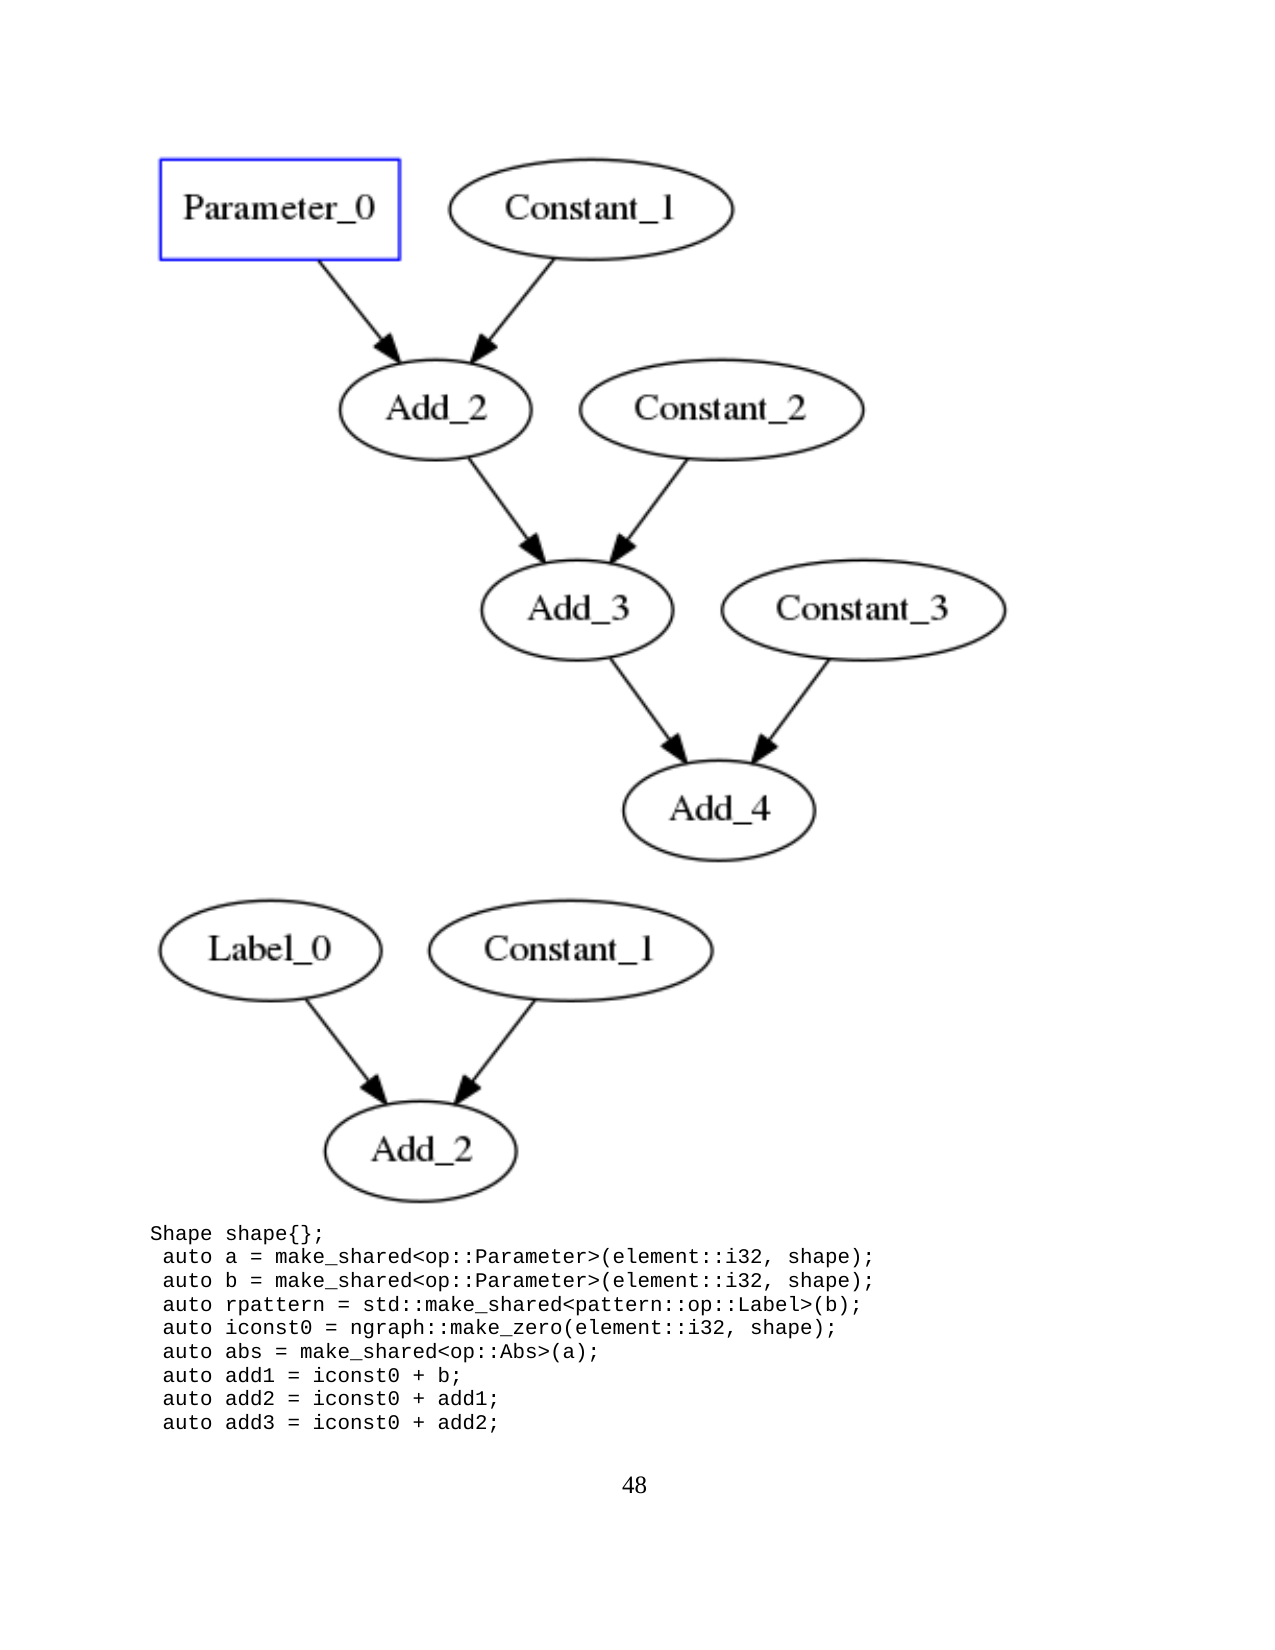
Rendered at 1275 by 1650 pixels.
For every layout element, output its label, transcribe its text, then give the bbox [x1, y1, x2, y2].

text auto b = make_shared<op::Parameter>(element::i32, shape); [150, 1270, 1125, 1294]
text auto a = make_shared<op::Parameter>(element::i32, shape); [150, 1246, 1125, 1270]
text auto abs = make_shared<op::Abs>(a); [150, 1341, 1125, 1364]
picture [150, 150, 1017, 873]
text Shape shape{}; [150, 1223, 1125, 1246]
text auto add1 = iconst0 + b; [150, 1364, 1125, 1388]
text auto add3 = iconst0 + add2; [150, 1412, 1125, 1436]
picture [150, 890, 723, 1214]
text auto iconst0 = ngraph::make_zero(element::i32, shape); [150, 1317, 1125, 1341]
text auto add2 = iconst0 + add1; [150, 1388, 1125, 1412]
text auto rpattern = std::make_shared<pattern::op::Label>(b); [150, 1294, 1125, 1317]
